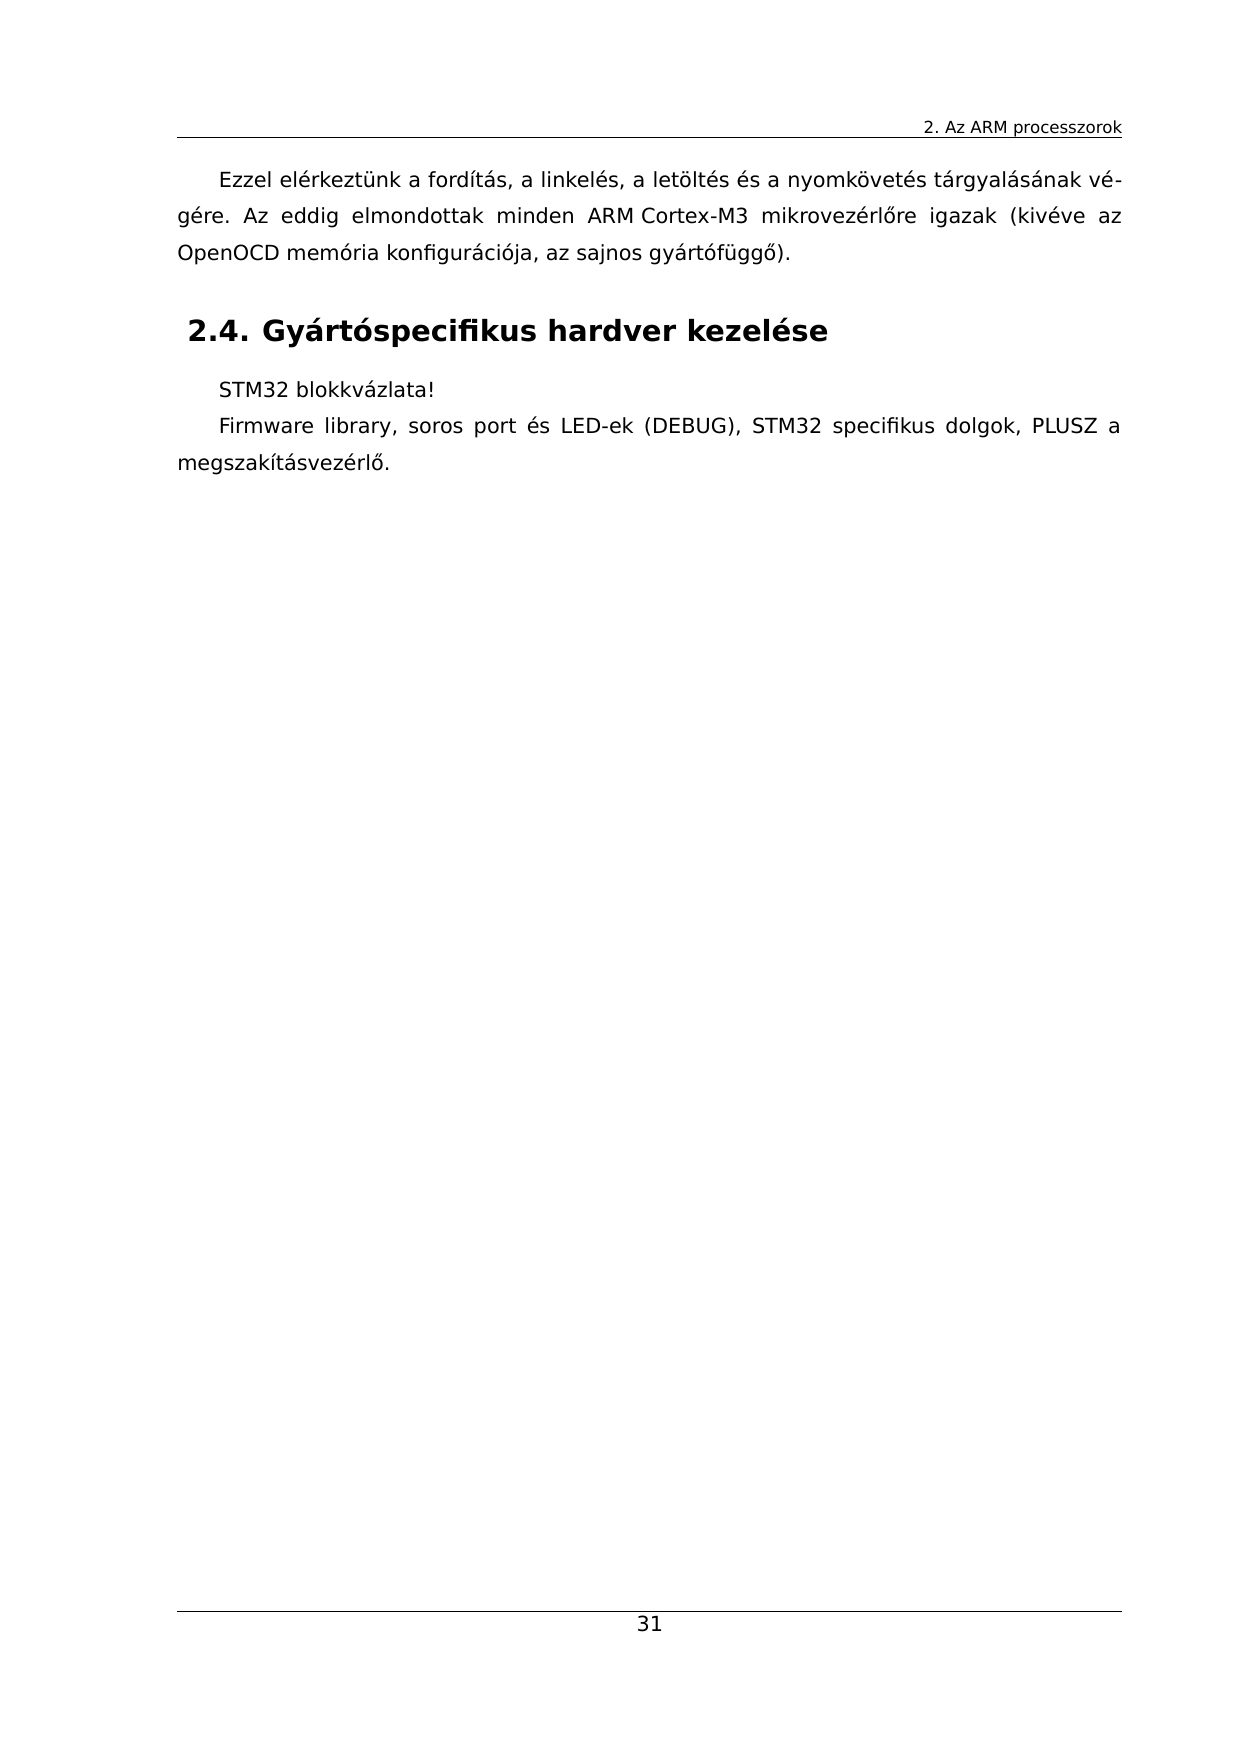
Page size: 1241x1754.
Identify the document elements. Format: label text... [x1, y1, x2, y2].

text Firmware library, soros port és LED-ek (DEBUG), STM32 specifikus dolgok, PLUSZ a megszakításvezér­lő. [177, 414, 1122, 475]
text STM32 blokkvázlata! [177, 378, 1122, 402]
subtitle Gyártóspecifikus hardver kezelése [177, 314, 1122, 348]
text Ezzel elérkeztünk a fordítás, a linkelés, a letöltés és a nyomkövetés tárgyalásának vé­gére. Az eddig elmon­dottak minden ARM Cortex‑M3 mikrovezérlőre igazak (kivéve az OpenOCD memória konfigurációja, az sajnos gyártófüggő). [177, 168, 1122, 265]
